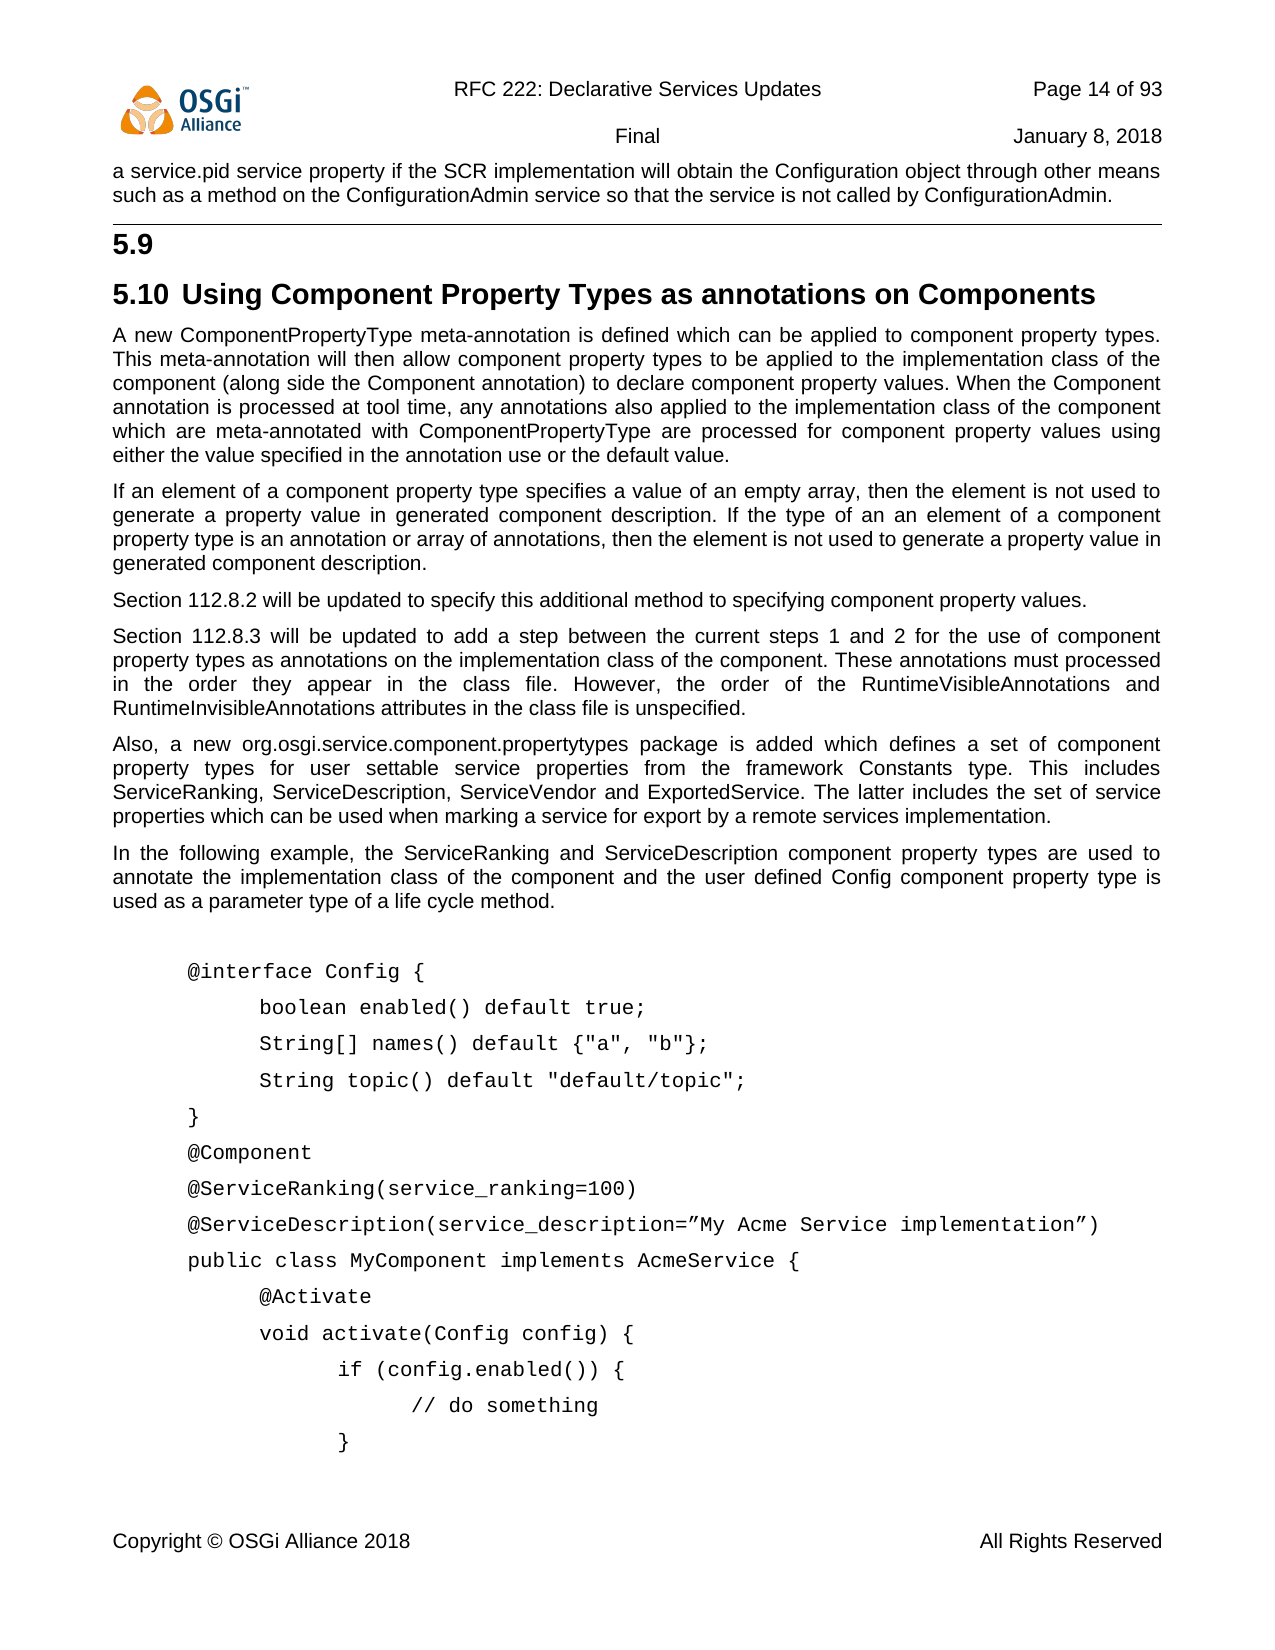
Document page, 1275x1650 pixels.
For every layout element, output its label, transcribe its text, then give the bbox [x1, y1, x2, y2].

text a service.pid service property if the SCR implementation will obtain the Configuration object through other means such as a method on the ConfigurationAdmin service so that the service is not called by ConfigurationAdmin. [112, 159, 1162, 207]
text In the following example, the ServiceRanking and ServiceDescription component property types are used to annotate the implementation class of the component and the user defined Config component property type is used as a parameter type of a life cycle method. [112, 841, 1162, 912]
text public class MyComponent implements AcmeService { [187, 1250, 1162, 1274]
text boolean enabled() default true; [187, 997, 1162, 1021]
text if (config.enabled()) { [187, 1359, 1162, 1382]
text String topic() default "default/topic"; [187, 1069, 1162, 1093]
subtitle Using Component Property Types as annotations on Components [112, 274, 1162, 310]
text @ServiceRanking(service_ranking=100) [187, 1178, 1162, 1202]
text Section 112.8.3 will be updated to add a step between the current steps 1 and 2 for the use of component property types as annotations on the implementation class of the component. These annotations must processed in the order they appear in the class file. However, the order of the RuntimeVisibleAnnotations and RuntimeInvisibleAnnotations attributes in the class file is unspecified. [112, 624, 1162, 720]
text Section 112.8.2 will be updated to specify this additional method to specifying component property values. [112, 587, 1162, 611]
text If an element of a component property type specifies a value of an empty array, then the element is not used to generate a property value in generated component description. If the type of an an element of a component property type is an annotation or array of annotations, then the element is not used to generate a property value in generated component description. [112, 479, 1162, 575]
text } [187, 1431, 1162, 1455]
text A new ComponentPropertyType meta-annotation is defined which can be applied to component property types. This meta-annotation will then allow component property types to be applied to the implementation class of the component (along side the Component annotation) to declare component property values. When the Component annotation is processed at tool time, any annotations also applied to the implementation class of the component which are meta-annotated with ComponentPropertyType are processed for component property values using either the value specified in the annotation use or the default value. [112, 323, 1162, 467]
text String[] names() default {"a", "b"}; [187, 1033, 1162, 1057]
text } [187, 1106, 1162, 1129]
text void activate(Config config) { [187, 1323, 1162, 1346]
text @Component [187, 1142, 1162, 1166]
text @interface Config { [187, 961, 1162, 985]
picture [113, 78, 257, 142]
text @ServiceDescription(service_description=”My Acme Service implementation”) [187, 1214, 1162, 1238]
text // do something [187, 1395, 1162, 1418]
text Also, a new org.osgi.service.component.propertytypes package is added which defines a set of component property types for user settable service properties from the framework Constants type. This includes ServiceRanking, ServiceDescription, ServiceVendor and ExportedService. The latter includes the set of service properties which can be used when marking a service for export by a remote services implementation. [112, 732, 1162, 828]
text @Activate [187, 1286, 1162, 1310]
